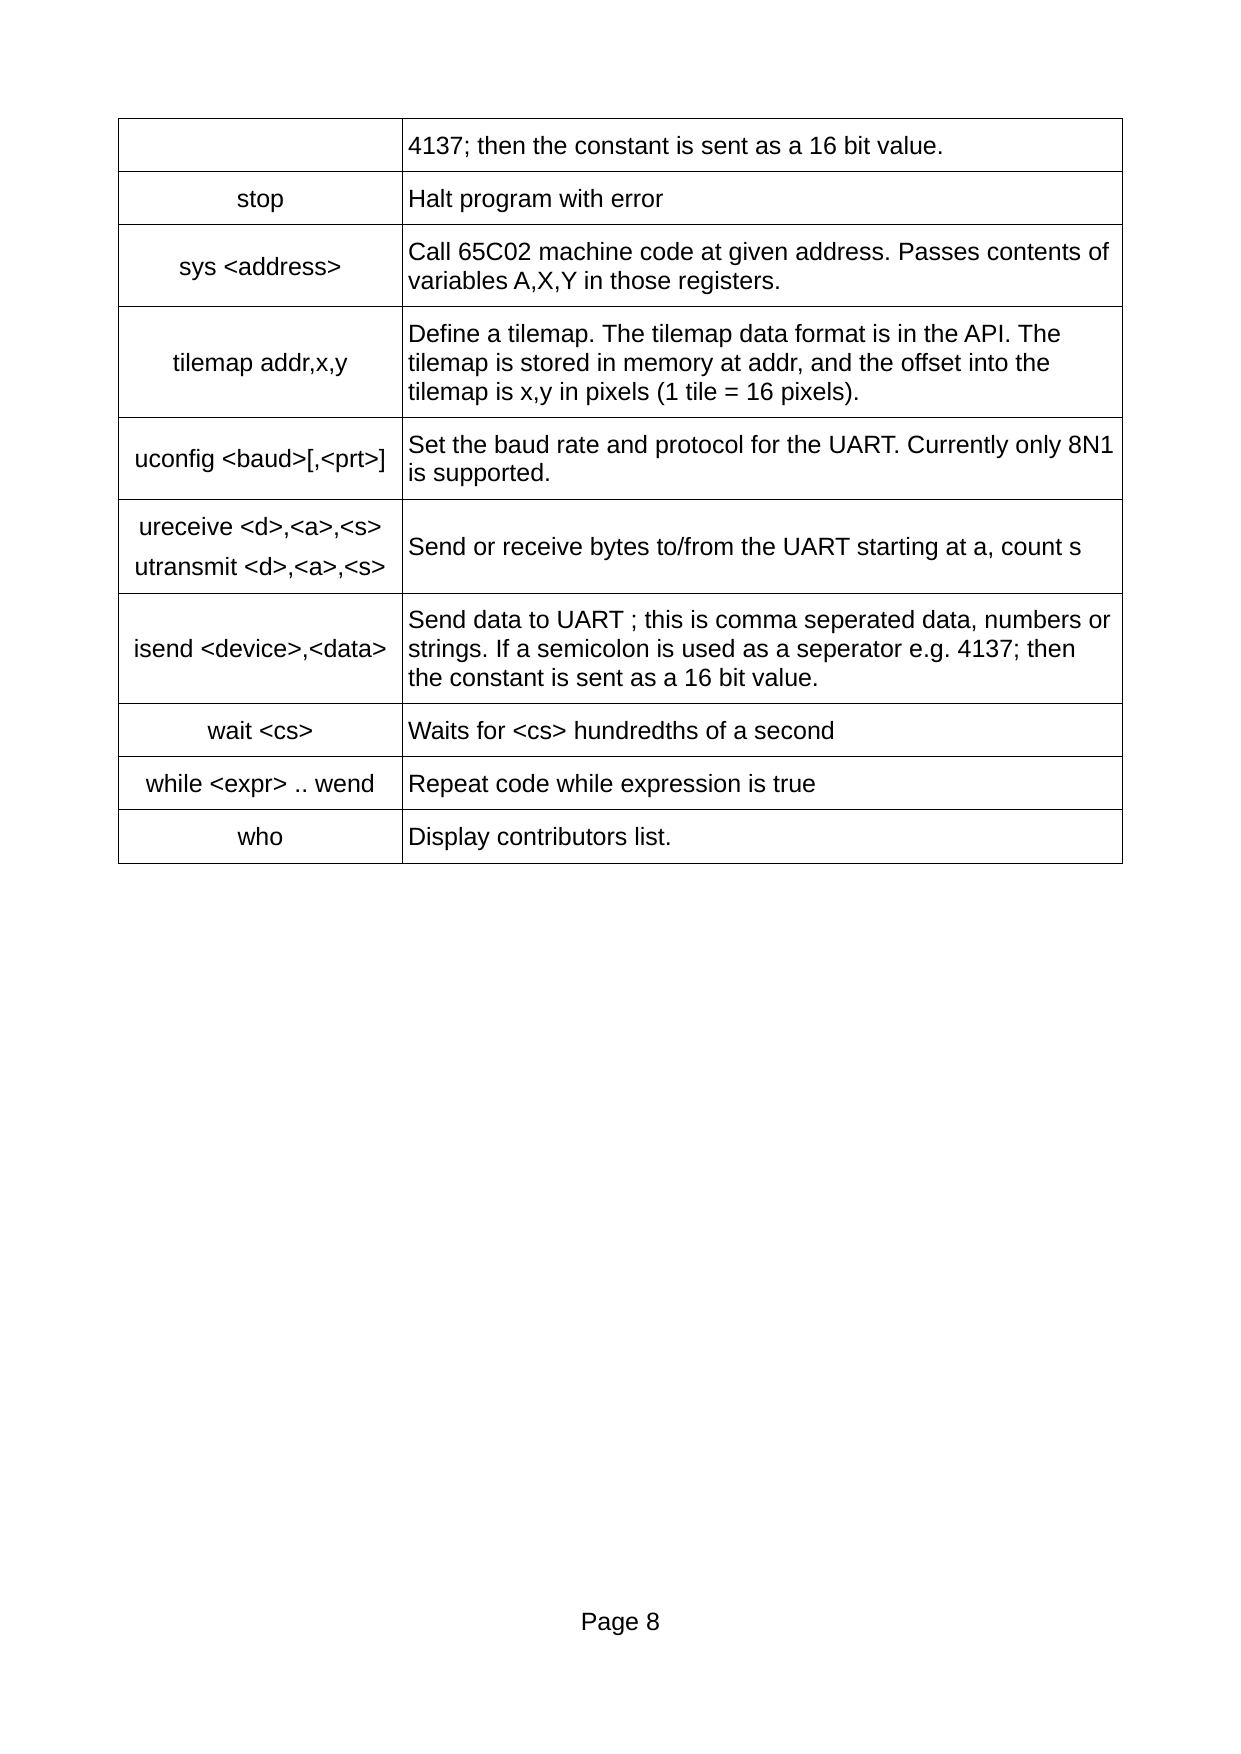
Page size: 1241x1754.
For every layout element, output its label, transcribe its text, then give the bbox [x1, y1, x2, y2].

table_cell ureceive <d>,<a>,<s> utransmit <d>,<a>,<s> [119, 500, 402, 592]
table_cell Send data to UART ; this is comma seperated data, numbers or strings. If a semicolon is used as a seperator e.g. 4137; then the constant is sent as a 16 bit value. [403, 594, 1122, 703]
table_cell Isend <device>,<data> [119, 594, 402, 703]
table_cell Waits for <cs> hundredths of a second [403, 704, 1122, 756]
table_cell Uconfig <baud>[,<prt>] [119, 418, 402, 499]
table_cell Stop [119, 172, 402, 224]
table_cell While <expr> .. wend [119, 757, 402, 809]
table_cell [119, 119, 402, 171]
table_cell Call 65C02 machine code at given address. Passes contents of variables A,X,Y in those registers. [403, 225, 1122, 306]
table_cell Sys <address> [119, 225, 402, 306]
table_cell Display contributors list. [403, 810, 1122, 862]
table_cell Define a tilemap. The tilemap data format is in the API. The tilemap is stored in memory at addr, and the offset into the tilemap is x,y in pixels (1 tile = 16 pixels). [403, 307, 1122, 417]
table_cell Wait <cs> [119, 704, 402, 756]
table_cell Tilemap addr,x,y [119, 307, 402, 417]
table_cell Who [119, 810, 402, 862]
table_cell Set the baud rate and protocol for the UART. Currently only 8N1 is supported. [403, 418, 1122, 499]
table_cell Repeat code while expression is true [403, 757, 1122, 809]
table_cell 4137; then the constant is sent as a 16 bit value. [403, 119, 1122, 171]
table_cell Halt program with error [403, 172, 1122, 224]
table_cell Send or receive bytes to/from the UART starting at a, count s [403, 500, 1122, 592]
